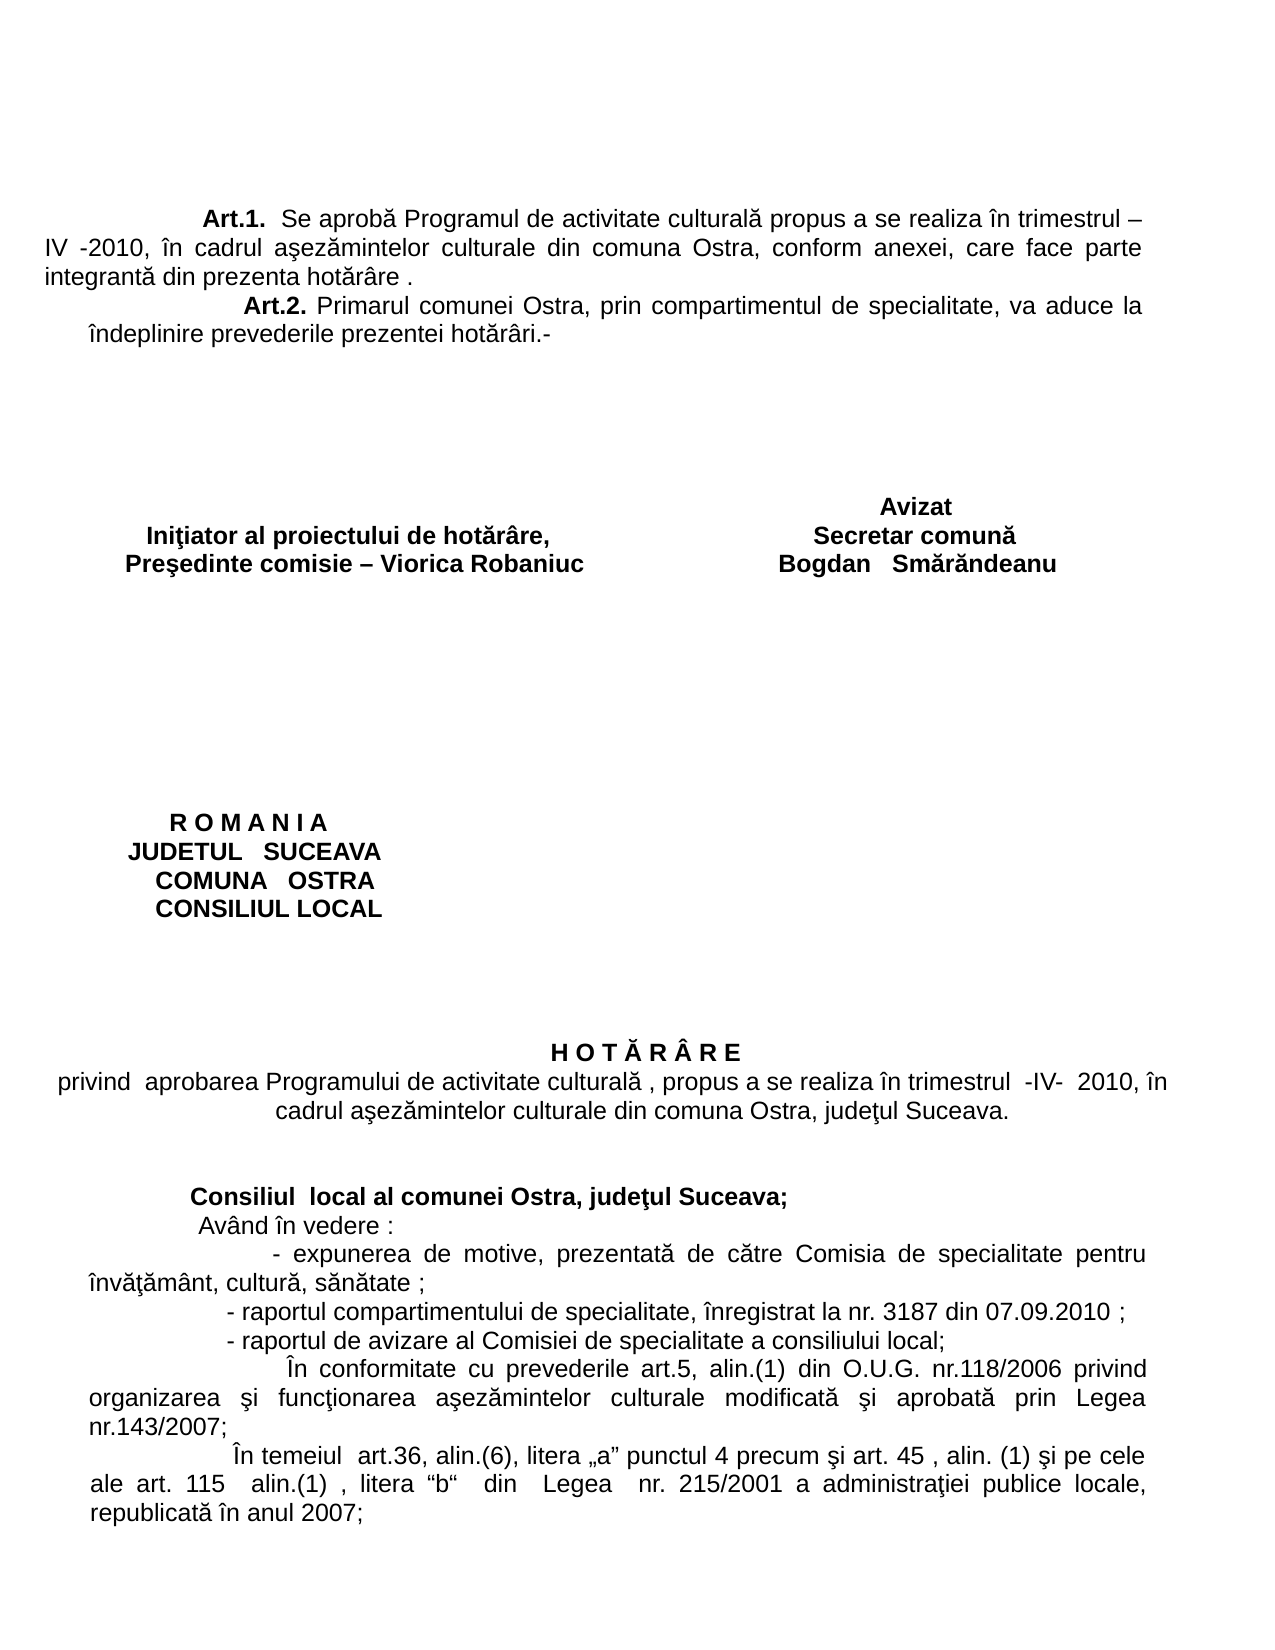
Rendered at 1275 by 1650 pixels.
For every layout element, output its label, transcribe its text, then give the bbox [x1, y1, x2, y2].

subtitle COMUNA OSTRA [44, 866, 1182, 894]
text - expunerea de motive, prezentată de către Comisia de specialitate pentru învăţământ, cultură, sănătate ; [88, 1239, 1147, 1297]
text În conformitate cu prevederile art.5, alin.(1) din O.U.G. nr.118/2006 privind organizarea şi funcţionarea aşezămintelor culturale modificată şi aprobată prin Legea nr.143/2007; [44, 1354, 1147, 1441]
text Art.1. Se aprobă Programul de activitate culturală propus a se realiza în trimestrul –IV -2010, în cadrul aşezămintelor culturale din comuna Ostra, conform anexei, care face parte integrantă din prezenta hotărâre . [44, 204, 1144, 291]
text privind aprobarea Programului de activitate culturală , propus a se realiza în trimestrul -IV- 2010, în cadrul aşezămintelor culturale din comuna Ostra, judeţul Suceava. [44, 1067, 1182, 1124]
text R O M A N I A [44, 808, 1182, 837]
text În temeiul art.36, alin.(6), litera „a” punctul 4 precum şi art. 45 , alin. (1) şi pe cele ale art. 115 alin.(1) , litera “b“ din Legea nr. 215/2001 a administraţiei publice locale, republicată în anul 2007; [90, 1441, 1147, 1527]
text Consiliul local al comunei Ostra, judeţul Suceava; [44, 1182, 1182, 1211]
text Având în vedere : [88, 1211, 1147, 1239]
text - raportul compartimentului de specialitate, înregistrat la nr. 3187 din 07.09.2010 ; [88, 1297, 1147, 1326]
text Avizat [90, 492, 1182, 521]
text Preşedinte comisie – Viorica Robaniuc Bogdan Smărăndeanu [118, 549, 1182, 578]
text H O T Ă R Â R E [44, 1038, 1182, 1067]
text Art.2. Primarul comunei Ostra, prin compartimentul de specialitate, va aduce la îndeplinire prevederile prezentei hotărâri.- [44, 291, 1144, 348]
subtitle JUDETUL SUCEAVA [44, 837, 1182, 866]
text Iniţiator al proiectului de hotărâre, Secretar comună [118, 521, 1182, 549]
text - raportul de avizare al Comisiei de specialitate a consiliului local; [185, 1326, 1147, 1354]
text CONSILIUL LOCAL [44, 894, 1182, 923]
